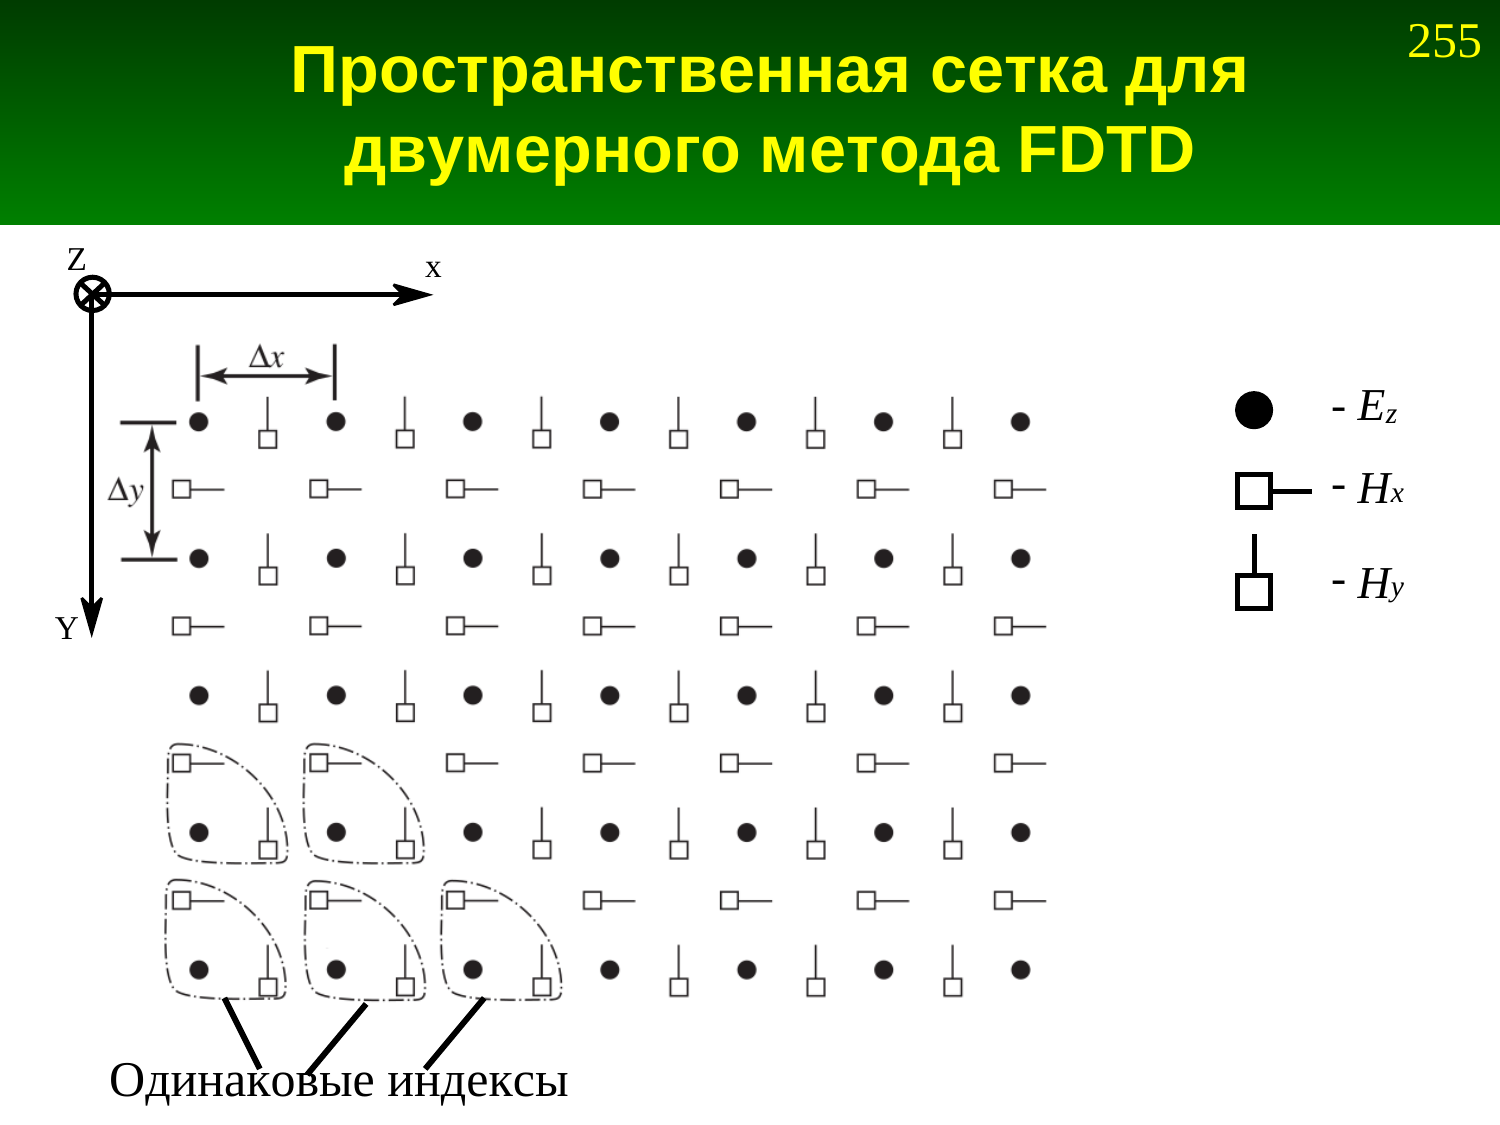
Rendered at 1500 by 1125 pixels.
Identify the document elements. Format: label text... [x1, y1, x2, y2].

title Пространственная сетка для двумерного метода FDTD [100, 7, 1441, 204]
picture [1234, 389, 1441, 612]
picture [53, 248, 1063, 1013]
text_box Одинаковые индексы [94, 1039, 584, 1115]
